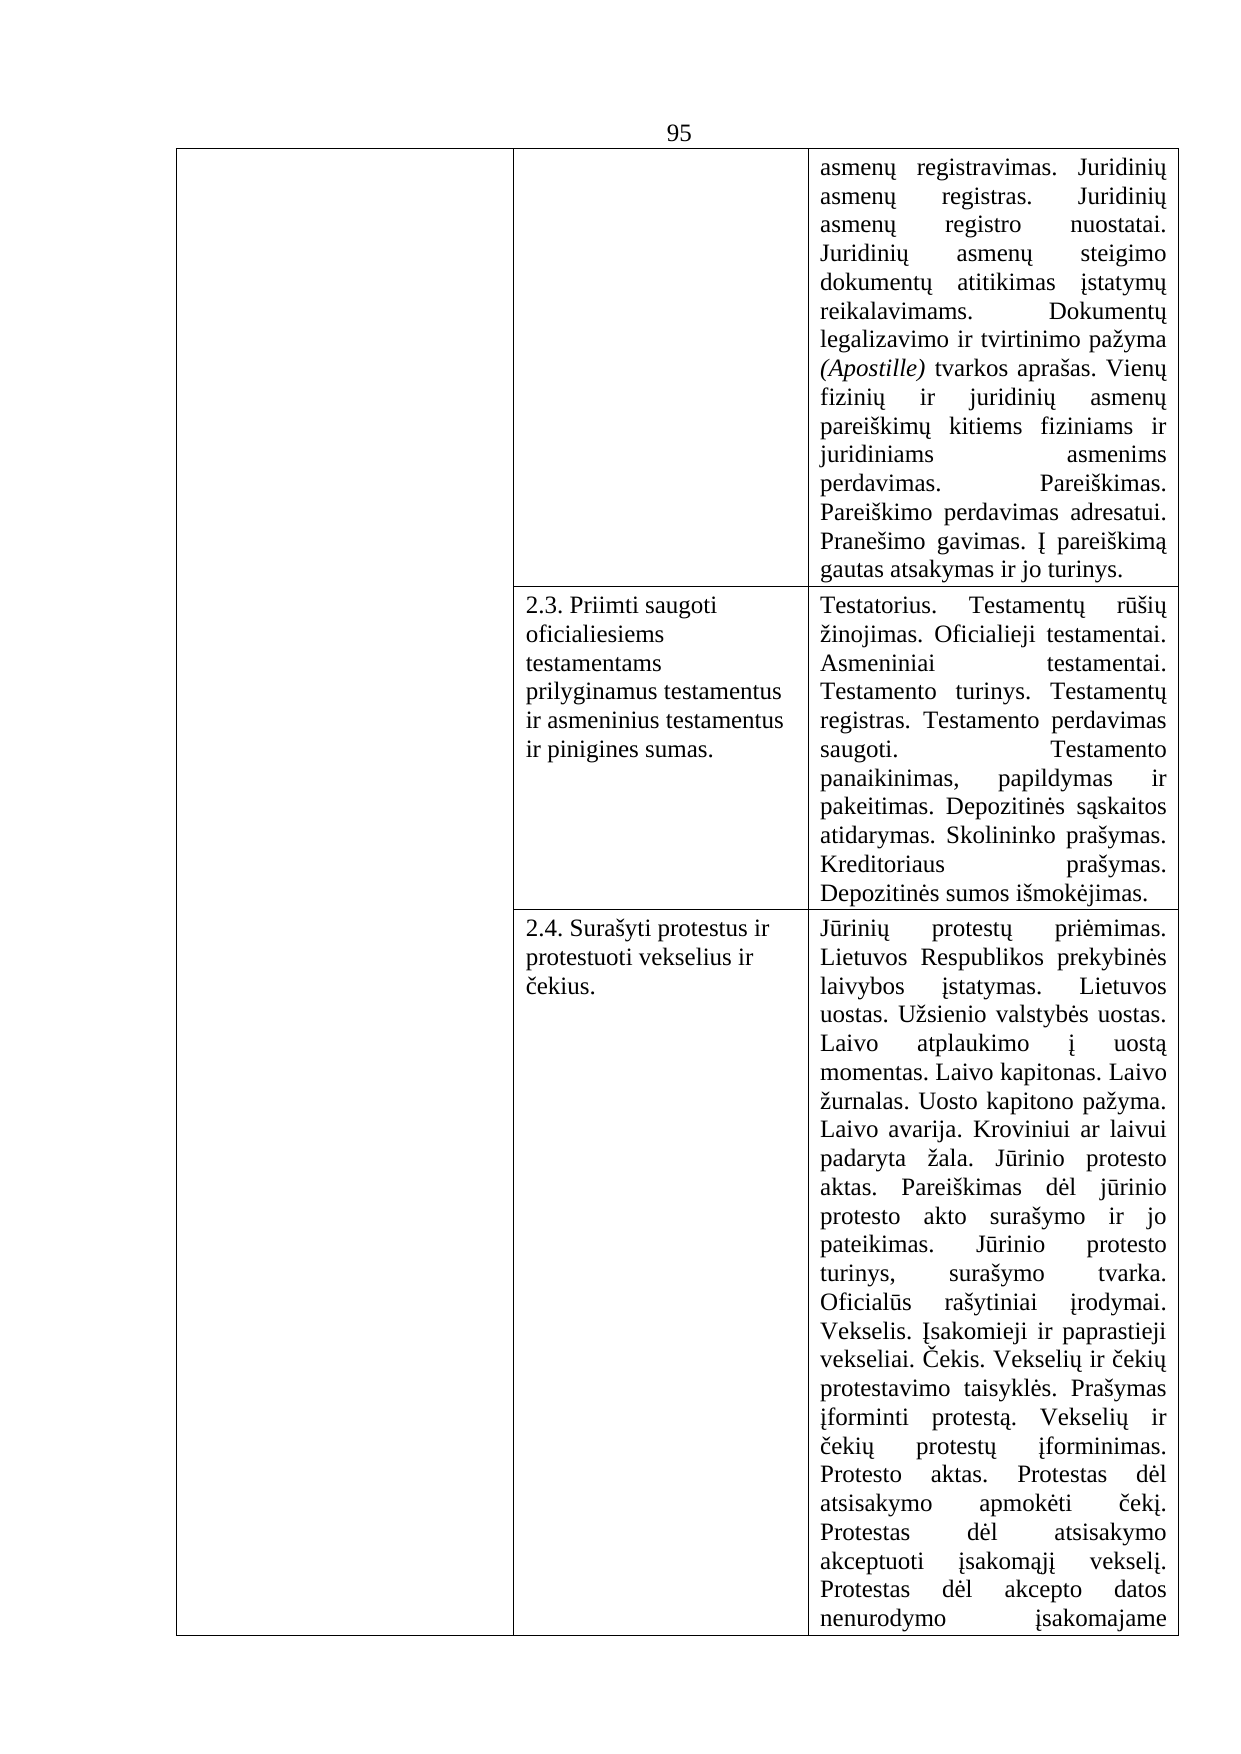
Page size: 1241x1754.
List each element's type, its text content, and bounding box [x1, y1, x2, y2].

table_cell 2.4. Surašyti protestus ir protestuoti vekselius ir čekius. [514, 910, 808, 1635]
table_cell Testatorius. Testamentų rūšių žinojimas. Oficialieji testamentai. Asmeniniai testamentai. Testamento turinys. Testamentų registras. Testamento perdavimas saugoti. Testamento panaikinimas, papildymas ir pakeitimas. Depozitinės sąskaitos atidarymas. Skolininko prašymas. Kreditoriaus prašymas. Depozitinės sumos išmokėjimas. [809, 587, 1178, 909]
table_cell Jūrinių protestų priėmimas. Lietuvos Respublikos prekybinės laivybos įstatymas. Lietuvos uostas. Užsienio valstybės uostas. Laivo atplaukimo į uostą momentas. Laivo kapitonas. Laivo žurnalas. Uosto kapitono pažyma. Laivo avarija. Kroviniui ar laivui padaryta žala. Jūrinio protesto aktas. Pareiškimas dėl jūrinio protesto akto surašymo ir jo pateikimas. Jūrinio protesto turinys, surašymo tvarka. Oficialūs rašytiniai įrodymai. Vekselis. Įsakomieji ir paprastieji vekseliai. Čekis. Vekselių ir čekių protestavimo taisyklės. Prašymas įforminti protestą. Vekselių ir čekių protestų įforminimas. Protesto aktas. Protestas dėl atsisakymo apmokėti čekį. Protestas dėl atsisakymo akceptuoti įsakomąjį vekselį. Protestas dėl akcepto datos nenurodymo įsakomajame [809, 910, 1178, 1635]
table_cell 2.3. Priimti saugoti oficialiesiems testamentams prilyginamus testamentus ir asmeninius testamentus ir pinigines sumas. [514, 587, 808, 909]
table_cell asmenų registravimas. Juridinių asmenų registras. Juridinių asmenų registro nuostatai. Juridinių asmenų steigimo dokumentų atitikimas įstatymų reikalavimams. Dokumentų legalizavimo ir tvirtinimo pažyma (Apostille) tvarkos aprašas. Vienų fizinių ir juridinių asmenų pareiškimų kitiems fiziniams ir juridiniams asmenims perdavimas. Pareiškimas. Pareiškimo perdavimas adresatui. Pranešimo gavimas. Į pareiškimą gautas atsakymas ir jo turinys. [809, 149, 1178, 586]
table_cell [514, 149, 808, 586]
table_cell [177, 149, 513, 1635]
